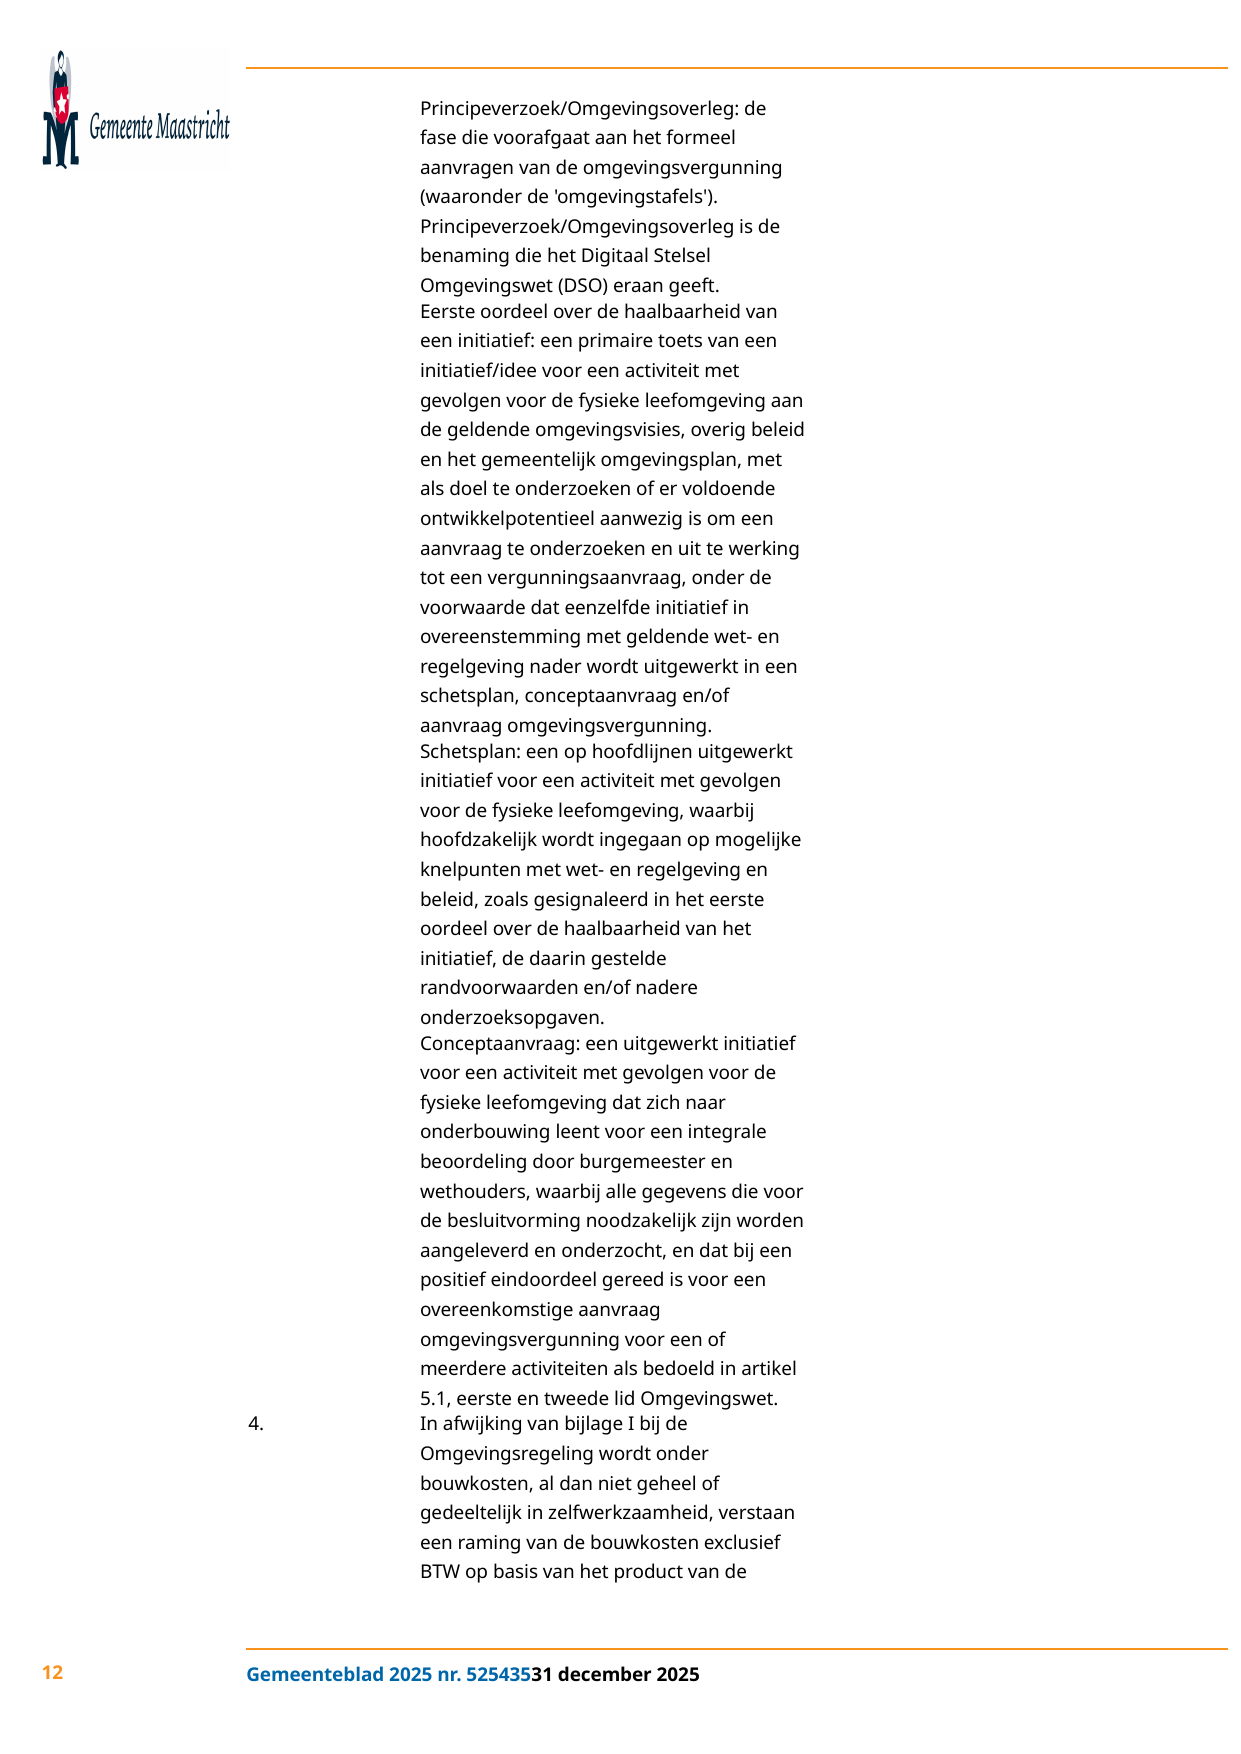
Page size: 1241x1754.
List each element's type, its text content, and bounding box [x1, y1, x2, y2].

table_cell [980, 298, 1152, 738]
table_cell Principeverzoek/Omgevingsoverleg: de fase die voorafgaat aan het formeel aanvragen van de omgevingsvergunning (waaronder de 'omgevingstafels'). Principeverzoek/Omgevingsoverleg is de benaming die het Digitaal Stelsel Omgevingswet (DSO) eraan geeft. [420, 95, 808, 298]
table_cell Schetsplan: een op hoofdlijnen uitgewerkt initiatief voor een activiteit met gevolgen voor de fysieke leefomgeving, waarbij hoofdzakelijk wordt ingegaan op mogelijke knelpunten met wet- en regelgeving en beleid, zoals gesignaleerd in het eerste oordeel over de haalbaarheid van het initiatief, de daarin gestelde randvoorwaarden en/of nadere onderzoeksopgaven. [420, 738, 808, 1030]
table_cell [808, 738, 980, 1030]
table_cell In afwijking van bijlage I bij de Omgevingsregeling wordt onder bouwkosten, al dan niet geheel of gedeeltelijk in zelfwerkzaamheid, verstaan een raming van de bouwkosten exclusief BTW op basis van het product van de [420, 1411, 808, 1584]
table_cell [248, 95, 420, 298]
table_cell 4. [248, 1411, 420, 1584]
table_cell [248, 298, 420, 738]
table_cell Eerste oordeel over de haalbaarheid van een initiatief: een primaire toets van een initiatief/idee voor een activiteit met gevolgen voor de fysieke leefomgeving aan de geldende omgevingsvisies, overig beleid en het gemeentelijk omgevingsplan, met als doel te onderzoeken of er voldoende ontwikkelpotentieel aanwezig is om een aanvraag te onderzoeken en uit te werking tot een vergunningsaanvraag, onder de voorwaarde dat eenzelfde initiatief in overeenstemming met geldende wet- en regelgeving nader wordt uitgewerkt in een schetsplan, conceptaanvraag en/of aanvraag omgevingsvergunning. [420, 298, 808, 738]
table_cell [980, 1411, 1152, 1584]
table_cell [808, 298, 980, 738]
table_cell [248, 1030, 420, 1411]
table_cell [980, 738, 1152, 1030]
table_cell Conceptaanvraag: een uitgewerkt initiatief voor een activiteit met gevolgen voor de fysieke leefomgeving dat zich naar onderbouwing leent voor een integrale beoordeling door burgemeester en wethouders, waarbij alle gegevens die voor de besluitvorming noodzakelijk zijn worden aangeleverd en onderzocht, en dat bij een positief eindoordeel gereed is voor een overeenkomstige aanvraag omgevingsvergunning voor een of meerdere activiteiten als bedoeld in artikel 5.1, eerste en tweede lid Omgevingswet. [420, 1030, 808, 1411]
table_cell [980, 95, 1152, 298]
picture [41, 47, 231, 172]
table_cell [808, 1030, 980, 1411]
table_cell [248, 738, 420, 1030]
table_cell [980, 1030, 1152, 1411]
table_cell [808, 1411, 980, 1584]
table_cell [808, 95, 980, 298]
